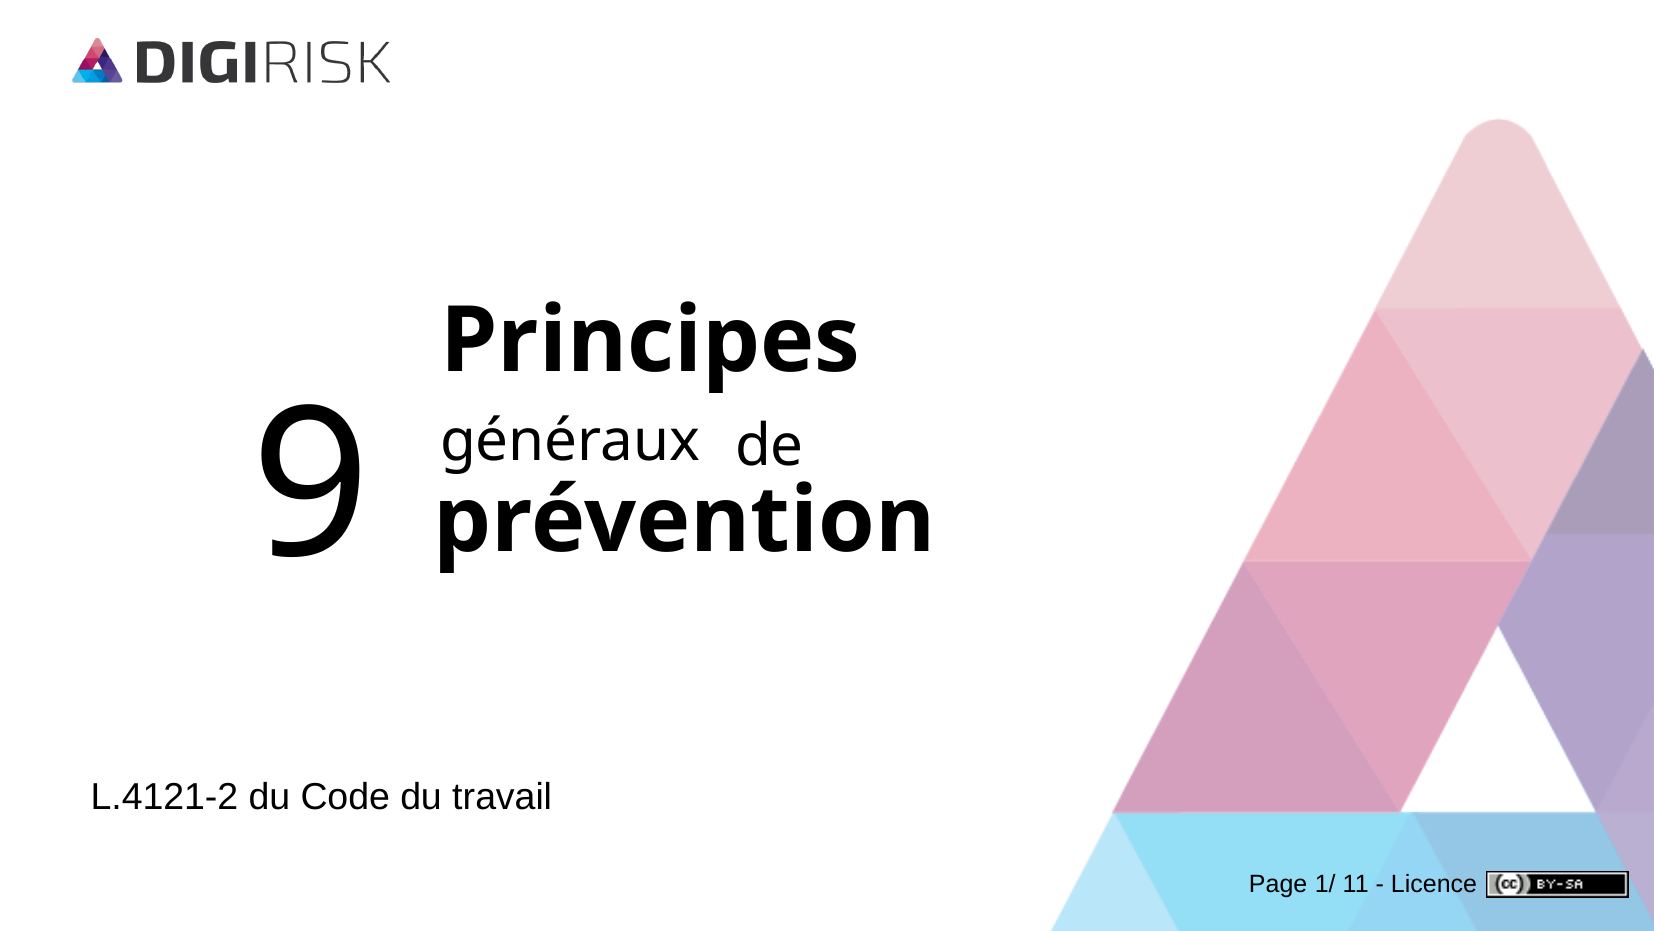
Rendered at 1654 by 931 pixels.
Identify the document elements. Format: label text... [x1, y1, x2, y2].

text_box 9 [236, 325, 378, 585]
text_box prévention [419, 446, 1013, 591]
text_box Principes généraux [425, 265, 957, 446]
text_box de [720, 395, 826, 479]
text_box L.4121-2 du Code du travail [65, 767, 567, 825]
picture [1486, 871, 1629, 898]
picture [70, 35, 390, 83]
